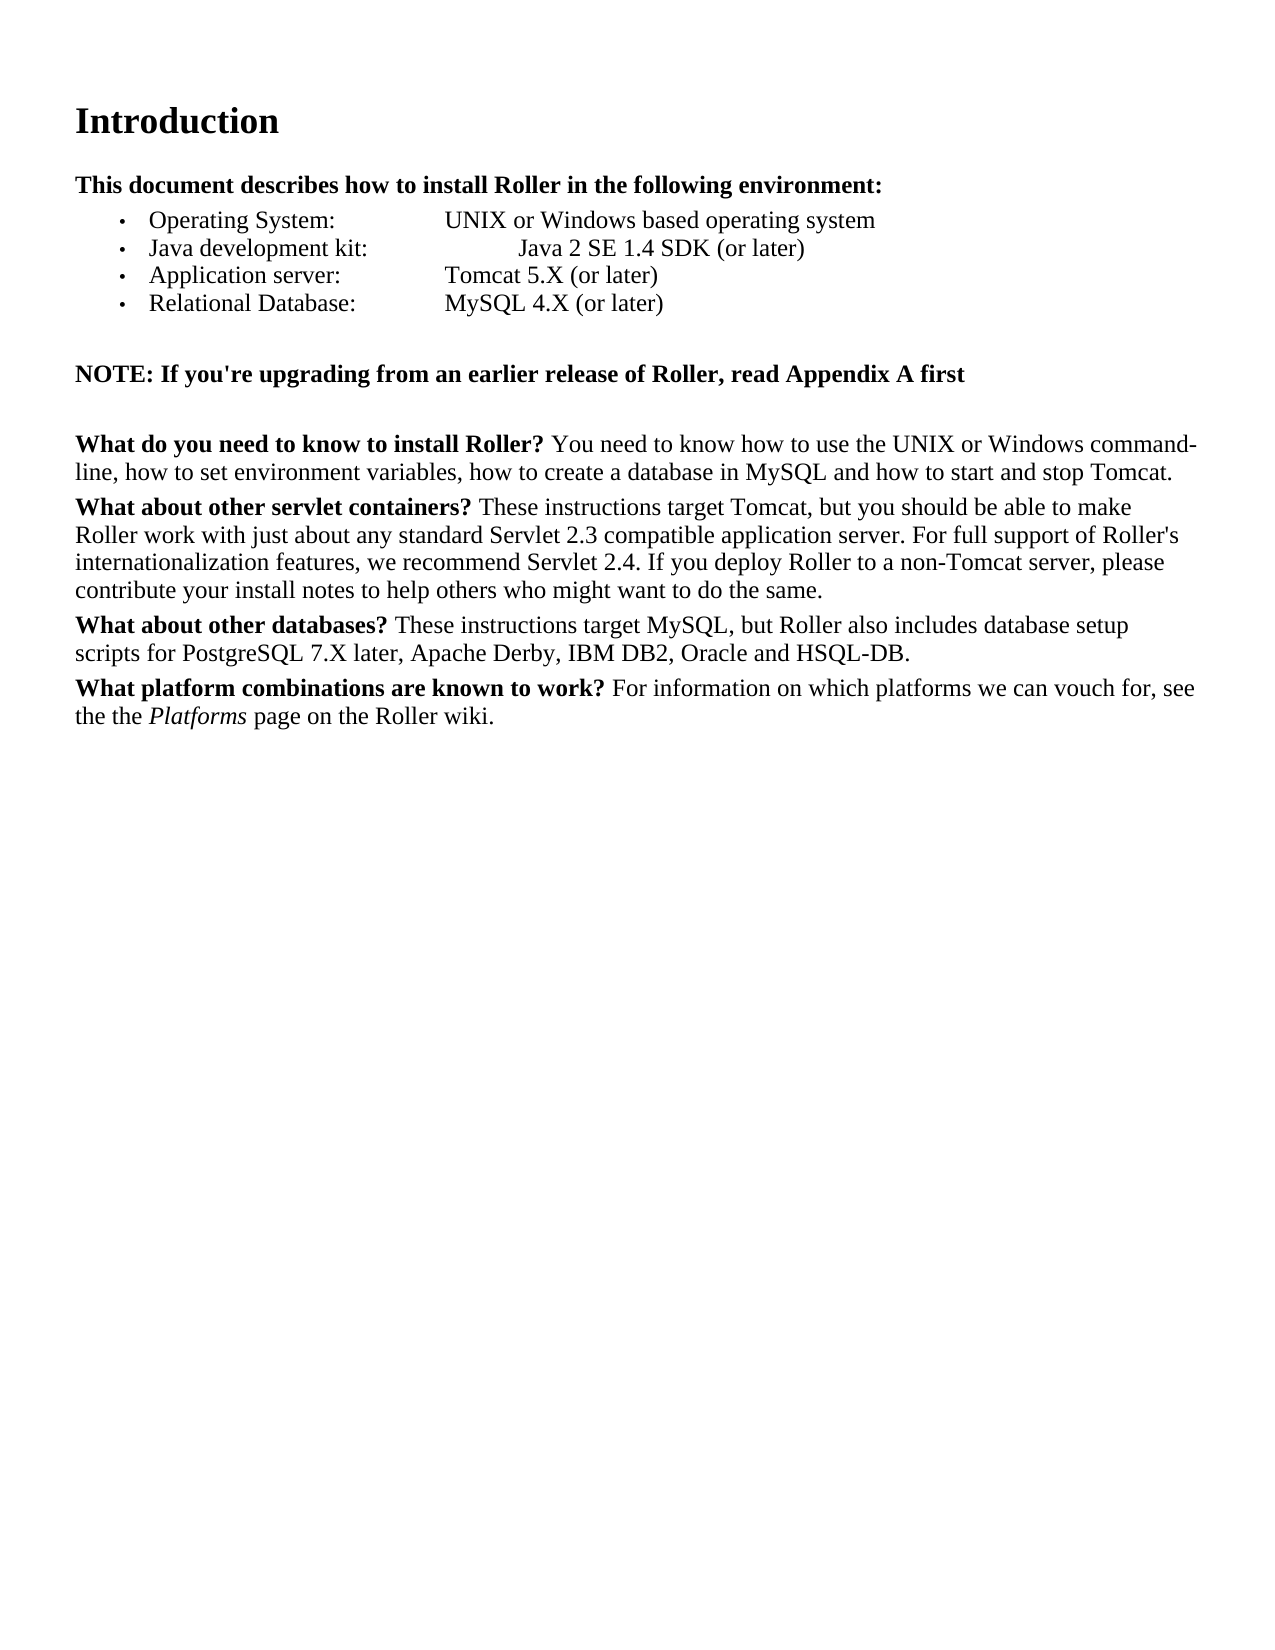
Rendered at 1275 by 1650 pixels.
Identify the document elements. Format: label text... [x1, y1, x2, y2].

list Java development kit: Java 2 SE 1.4 SDK (or later) [119, 234, 1200, 262]
text What about other databases? These instructions target MySQL, but Roller also includes database setup scripts for PostgreSQL 7.X later, Apache Derby, IBM DB2, Oracle and HSQL-DB. [75, 611, 1200, 667]
list Application server: Tomcat 5.X (or later) [119, 262, 1200, 289]
list Relational Database: MySQL 4.X (or later) [119, 289, 1200, 317]
text What do you need to know to install Roller? You need to know how to use the UNIX or Windows command-line, how to set environment variables, how to create a database in MySQL and how to start and stop Tomcat. [75, 430, 1200, 486]
subtitle Introduction [75, 100, 1200, 142]
text What platform combinations are known to work? For information on which platforms we can vouch for, see the the Platforms page on the Roller wiki. [75, 674, 1200, 730]
text What about other servlet containers? These instructions target Tomcat, but you should be able to make Roller work with just about any standard Servlet 2.3 compatible application server. For full support of Roller's internationalization features, we recommend Servlet 2.4. If you deploy Roller to a non-Tomcat server, please contribute your install notes to help others who might want to do the same. [75, 493, 1200, 604]
text This document describes how to install Roller in the following environment: [75, 171, 1200, 199]
text NOTE: If you're upgrading from an earlier release of Roller, read Appendix A first [75, 360, 1200, 387]
list Operating System: UNIX or Windows based operating system [119, 206, 1200, 234]
